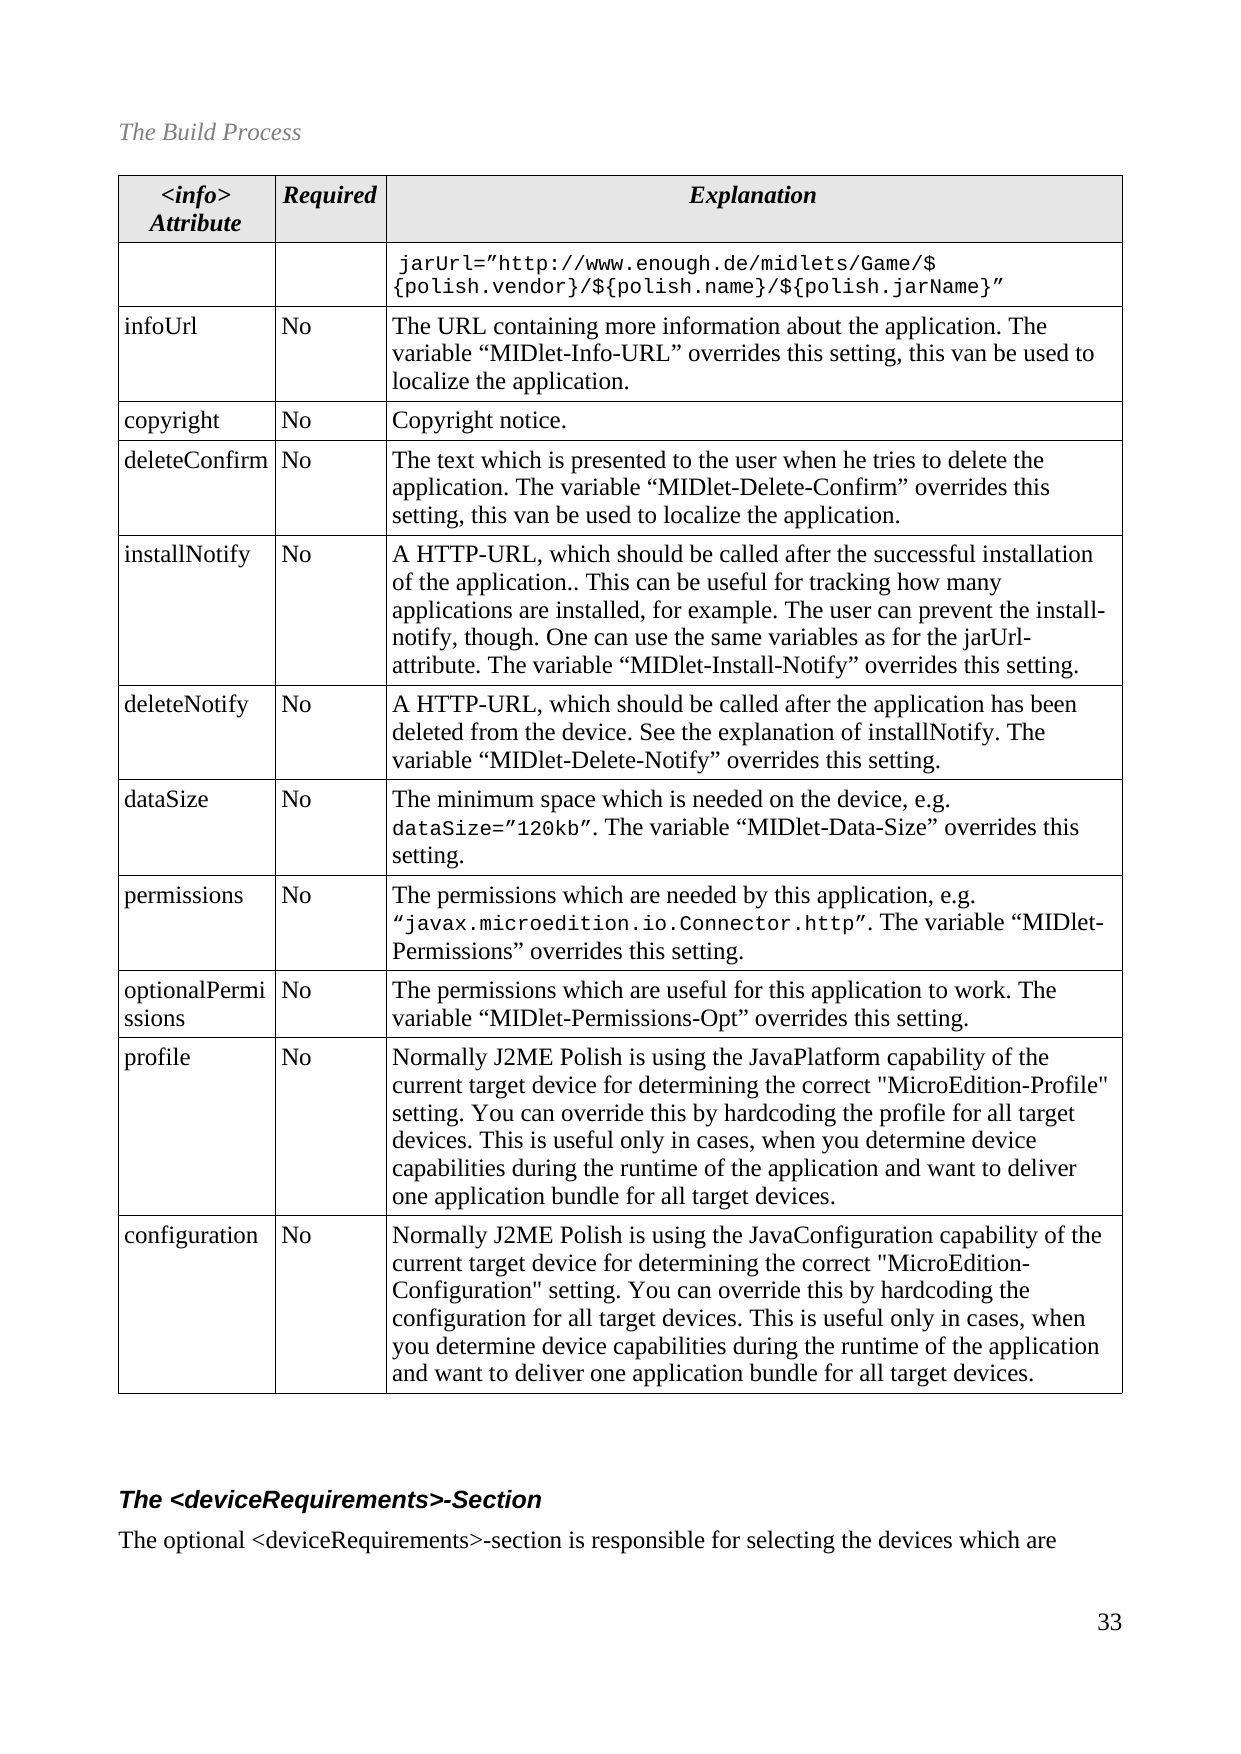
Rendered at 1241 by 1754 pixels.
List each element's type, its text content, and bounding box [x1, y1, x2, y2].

table_cell [276, 243, 386, 306]
table_cell No [276, 1038, 386, 1215]
table_cell optionalPermissions [119, 971, 275, 1037]
table_cell A HTTP-URL, which should be called after the successful installation of the application.. This can be useful for tracking how many applications are installed, for example. The user can prevent the install-notify, though. One can use the same variables as for the jarUrl-attribute. The variable “MIDlet-Install-Notify” overrides this setting. [387, 536, 1122, 685]
table_cell permissions [119, 876, 275, 970]
table_cell No [276, 441, 386, 535]
table_cell The minimum space which is needed on the device, e.g. dataSize=”120kb”. The variable “MIDlet-Data-Size” overrides this setting. [387, 780, 1122, 875]
table_cell The permissions which are useful for this application to work. The variable “MIDlet-Permissions-Opt” overrides this setting. [387, 971, 1122, 1037]
table_header Required [276, 176, 386, 242]
table_cell deleteNotify [119, 686, 275, 779]
table_cell No [276, 402, 386, 440]
table_cell No [276, 536, 386, 685]
table_cell No [276, 876, 386, 970]
table_cell jarUrl=”http://www.enough.de/midlets/Game/${polish.vendor}/${polish.name}/${polish.jarName}” [387, 243, 1122, 306]
table_cell No [276, 307, 386, 401]
table_cell No [276, 971, 386, 1037]
table_cell No [276, 780, 386, 875]
subtitle The <deviceRequirements>-Section [118, 1486, 1122, 1514]
table_cell Normally J2ME Polish is using the JavaPlatform capability of the current target device for determining the correct "MicroEdition-Profile" setting. You can override this by hardcoding the profile for all target devices. This is useful only in cases, when you determine device capabilities during the runtime of the application and want to deliver one application bundle for all target devices. [387, 1038, 1122, 1215]
table_cell profile [119, 1038, 275, 1215]
table_cell No [276, 1216, 386, 1393]
table_cell configuration [119, 1216, 275, 1393]
table_cell installNotify [119, 536, 275, 685]
table_cell The URL containing more information about the application. The variable “MIDlet-Info-URL” overrides this setting, this van be used to localize the application. [387, 307, 1122, 401]
table_cell dataSize [119, 780, 275, 875]
table_header Explanation [387, 176, 1122, 242]
table_cell Normally J2ME Polish is using the JavaConfiguration capability of the current target device for determining the correct "MicroEdition-Configuration" setting. You can override this by hardcoding the configuration for all target devices. This is useful only in cases, when you determine device capabilities during the runtime of the application and want to deliver one application bundle for all target devices. [387, 1216, 1122, 1393]
table_cell No [276, 686, 386, 779]
table_cell deleteConfirm [119, 441, 275, 535]
table_cell The permissions which are needed by this application, e.g. “javax.microedition.io.Connector.http”. The variable “MIDlet-Permissions” overrides this setting. [387, 876, 1122, 970]
table_header <info> Attribute [119, 176, 275, 242]
table_cell The text which is presented to the user when he tries to delete the application. The variable “MIDlet-Delete-Confirm” overrides this setting, this van be used to localize the application. [387, 441, 1122, 535]
table_cell infoUrl [119, 307, 275, 401]
table_cell Copyright notice. [387, 402, 1122, 440]
table_cell A HTTP-URL, which should be called after the application has been deleted from the device. See the explanation of installNotify. The variable “MIDlet-Delete-Notify” overrides this setting. [387, 686, 1122, 779]
text The optional <deviceRequirements>-section is responsible for selecting the devices which are [118, 1527, 1122, 1554]
table_cell [119, 243, 275, 306]
table_cell copyright [119, 402, 275, 440]
